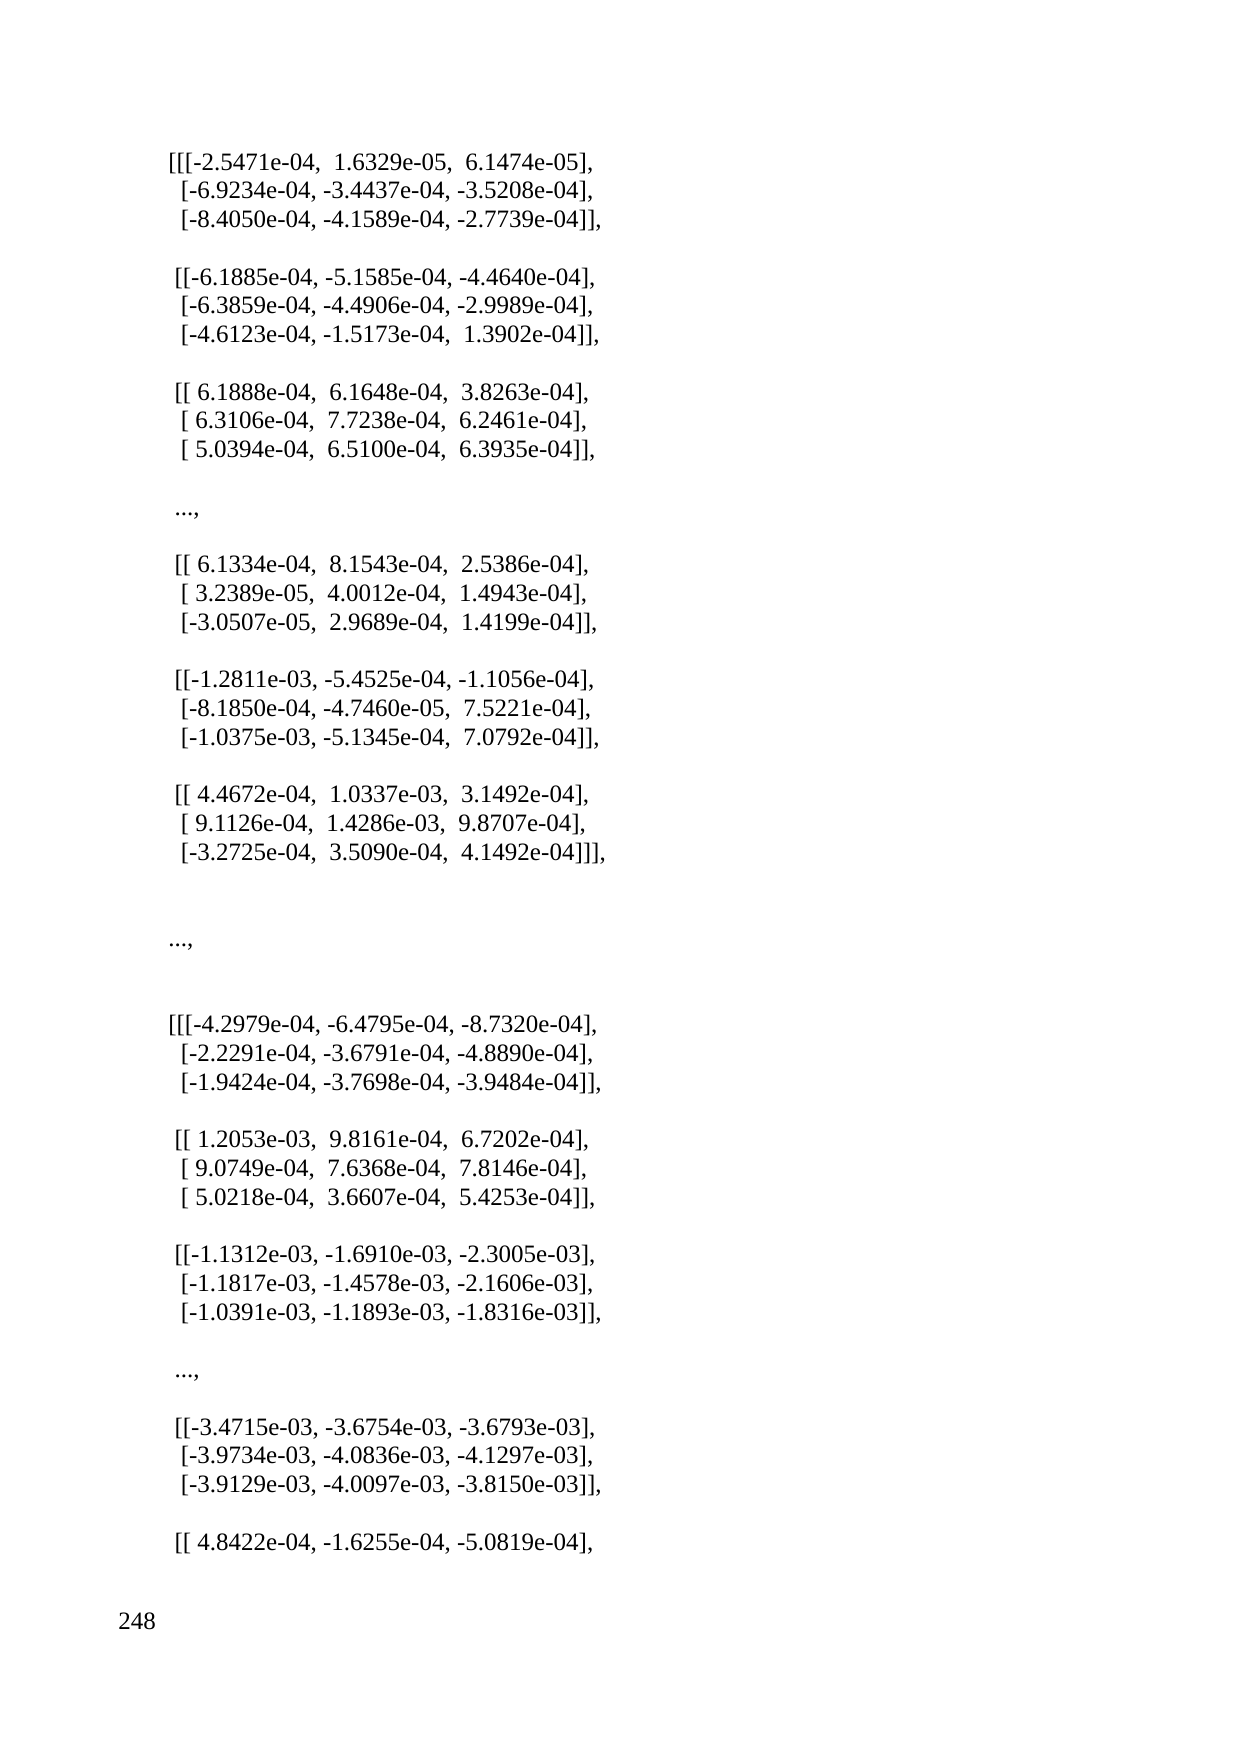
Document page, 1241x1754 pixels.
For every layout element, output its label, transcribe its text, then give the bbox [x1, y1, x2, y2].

text ..., [118, 1354, 1122, 1383]
text [[-6.1885e-04, -5.1585e-04, -4.4640e-04], [118, 262, 1122, 291]
text [[ 1.2053e-03, 9.8161e-04, 6.7202e-04], [118, 1124, 1122, 1153]
text [-1.9424e-04, -3.7698e-04, -3.9484e-04]], [118, 1067, 1122, 1096]
text [ 5.0218e-04, 3.6607e-04, 5.4253e-04]], [118, 1182, 1122, 1211]
text [-6.3859e-04, -4.4906e-04, -2.9989e-04], [118, 291, 1122, 319]
text [-3.9734e-03, -4.0836e-03, -4.1297e-03], [118, 1441, 1122, 1469]
text [ 3.2389e-05, 4.0012e-04, 1.4943e-04], [118, 578, 1122, 607]
text [-1.1817e-03, -1.4578e-03, -2.1606e-03], [118, 1268, 1122, 1297]
text [-1.0391e-03, -1.1893e-03, -1.8316e-03]], [118, 1297, 1122, 1326]
text [[ 6.1888e-04, 6.1648e-04, 3.8263e-04], [118, 377, 1122, 406]
text [ 9.1126e-04, 1.4286e-03, 9.8707e-04], [118, 808, 1122, 837]
text [ 9.0749e-04, 7.6368e-04, 7.8146e-04], [118, 1153, 1122, 1182]
text [-8.1850e-04, -4.7460e-05, 7.5221e-04], [118, 693, 1122, 722]
text [-3.9129e-03, -4.0097e-03, -3.8150e-03]], [118, 1469, 1122, 1498]
text [[[-2.5471e-04, 1.6329e-05, 6.1474e-05], [118, 147, 1122, 176]
text [[ 4.4672e-04, 1.0337e-03, 3.1492e-04], [118, 779, 1122, 808]
text [ 6.3106e-04, 7.7238e-04, 6.2461e-04], [118, 406, 1122, 434]
text ..., [118, 923, 1122, 952]
text [[-1.2811e-03, -5.4525e-04, -1.1056e-04], [118, 664, 1122, 693]
text [[ 6.1334e-04, 8.1543e-04, 2.5386e-04], [118, 549, 1122, 578]
text [[ 4.8422e-04, -1.6255e-04, -5.0819e-04], [118, 1527, 1122, 1556]
text [-3.2725e-04, 3.5090e-04, 4.1492e-04]]], [118, 837, 1122, 866]
text [[[-4.2979e-04, -6.4795e-04, -8.7320e-04], [118, 1009, 1122, 1038]
text [-2.2291e-04, -3.6791e-04, -4.8890e-04], [118, 1038, 1122, 1067]
text [ 5.0394e-04, 6.5100e-04, 6.3935e-04]], [118, 434, 1122, 463]
text [[-1.1312e-03, -1.6910e-03, -2.3005e-03], [118, 1239, 1122, 1268]
text [[-3.4715e-03, -3.6754e-03, -3.6793e-03], [118, 1412, 1122, 1441]
text ..., [118, 492, 1122, 521]
text [-4.6123e-04, -1.5173e-04, 1.3902e-04]], [118, 319, 1122, 348]
text [-3.0507e-05, 2.9689e-04, 1.4199e-04]], [118, 607, 1122, 636]
text [-1.0375e-03, -5.1345e-04, 7.0792e-04]], [118, 722, 1122, 751]
text [-8.4050e-04, -4.1589e-04, -2.7739e-04]], [118, 204, 1122, 233]
text [-6.9234e-04, -3.4437e-04, -3.5208e-04], [118, 176, 1122, 204]
